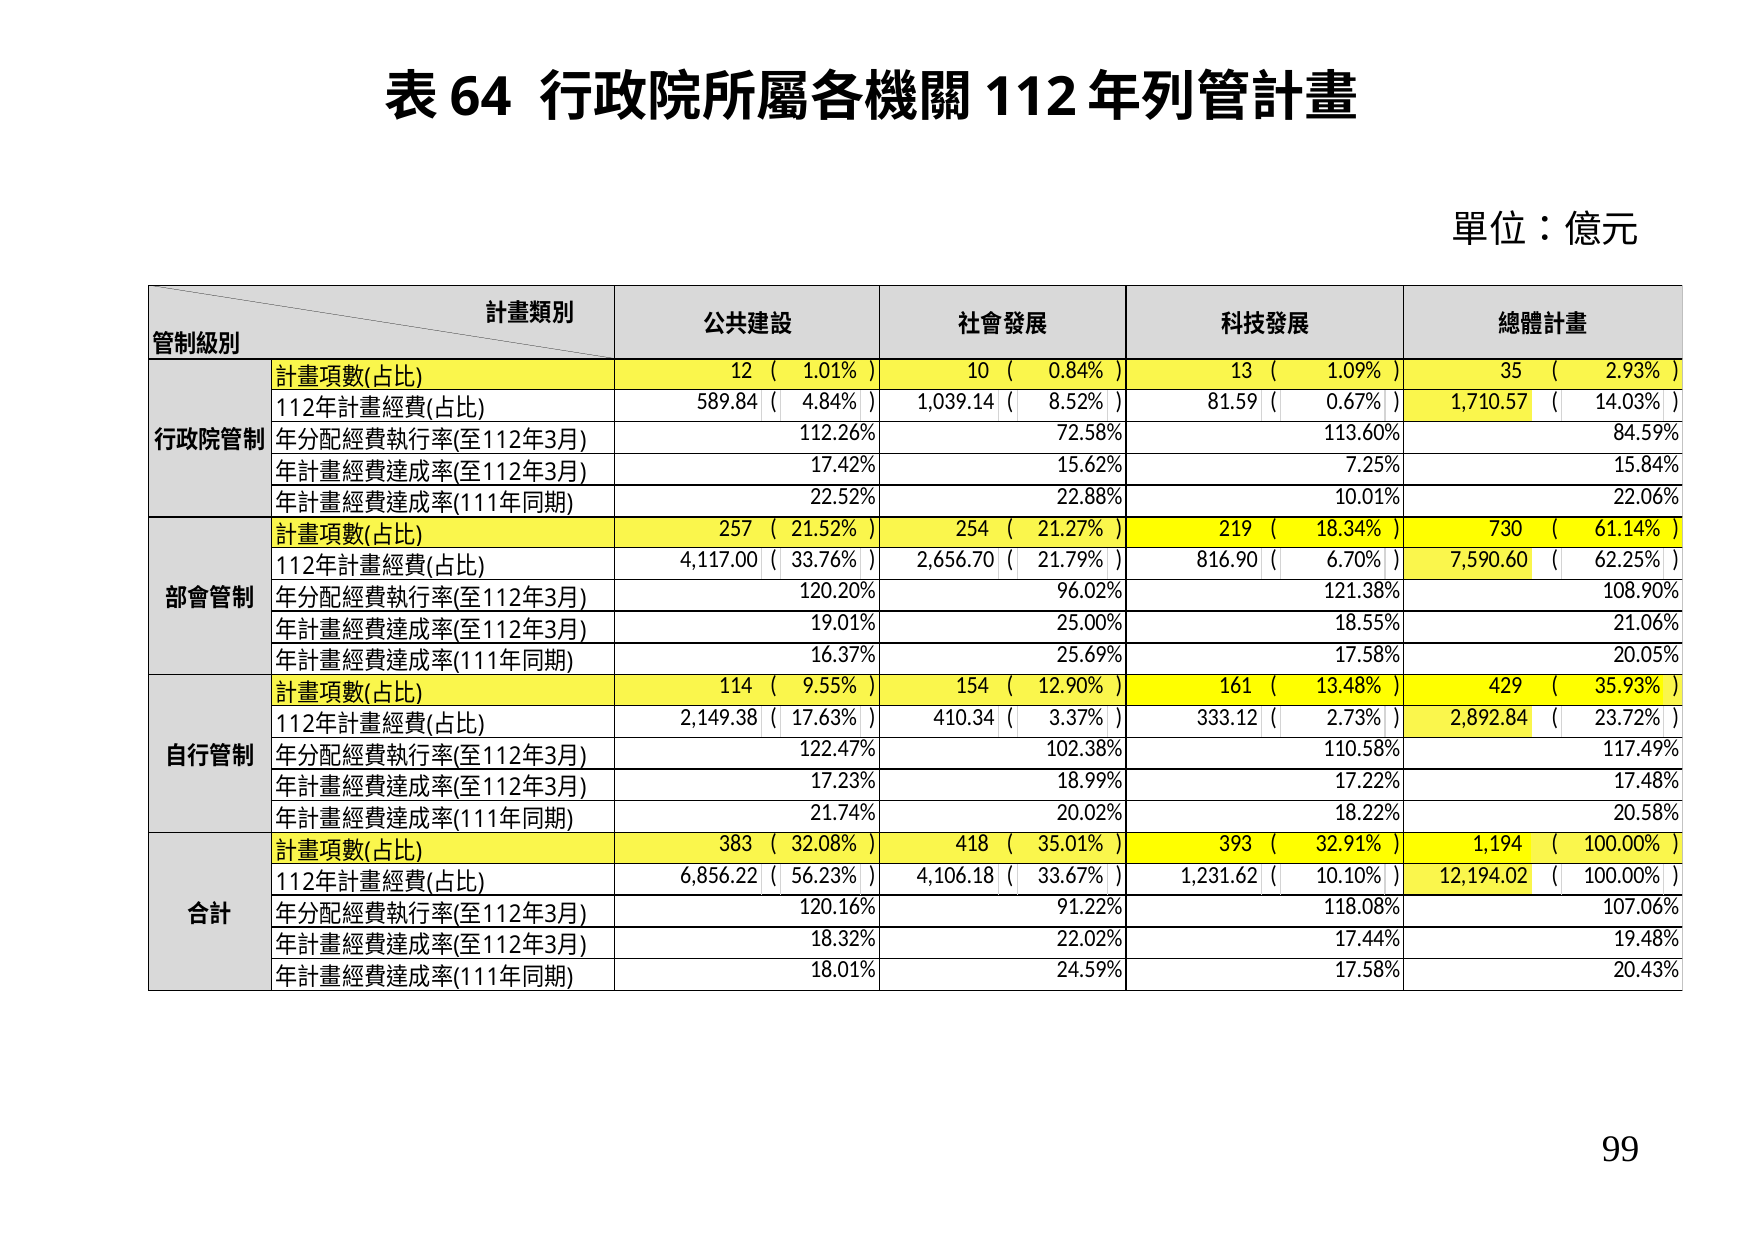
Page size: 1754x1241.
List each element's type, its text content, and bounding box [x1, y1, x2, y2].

text 表64 行政院所屬各機關112年列管計畫 [103, 57, 1639, 132]
text 單位：億元 [208, 188, 1639, 263]
